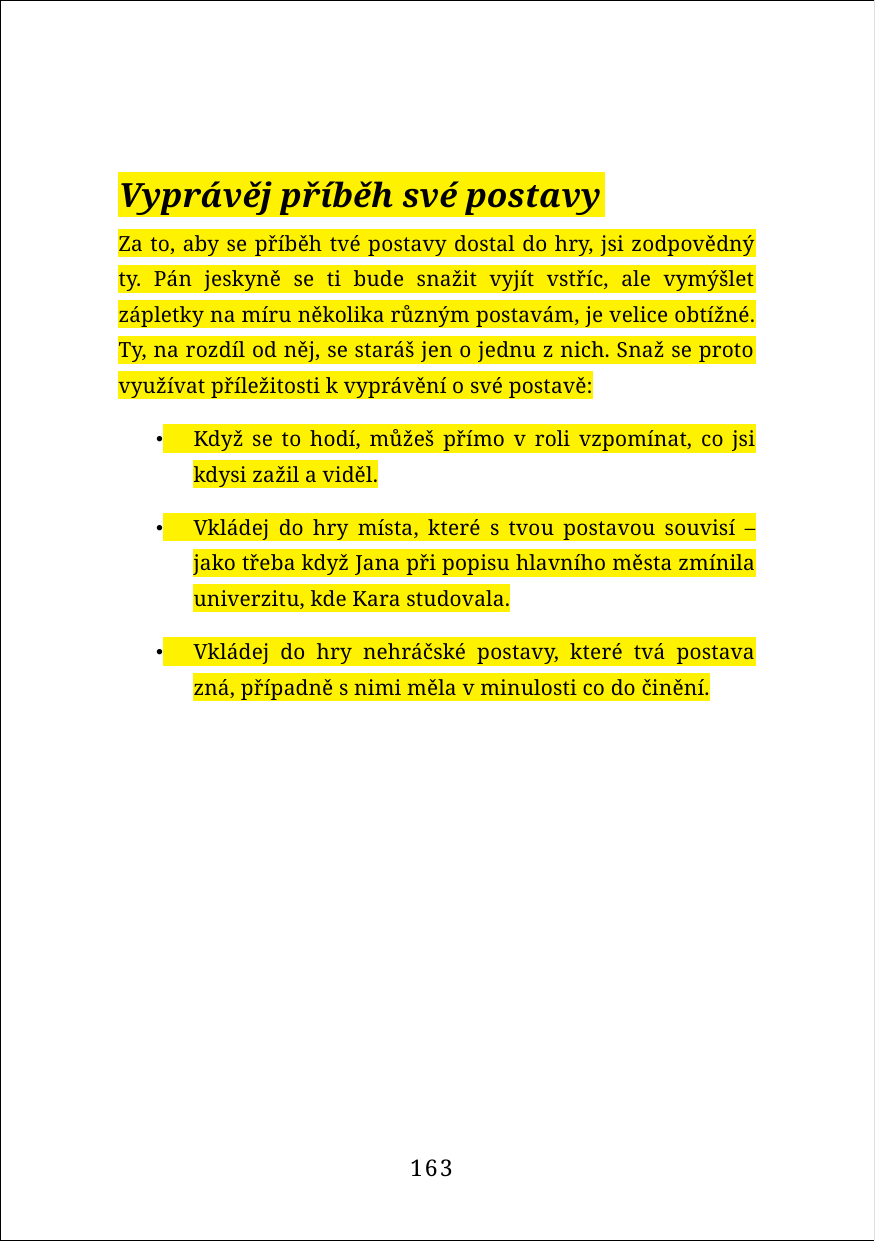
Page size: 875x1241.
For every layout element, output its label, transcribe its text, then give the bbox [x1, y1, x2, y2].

subtitle Vyprávěj příběh své postavy [118, 172, 756, 217]
list Vkládej do hry nehráčské postavy, které tvá postava zná, případně s nimi měla v minulosti co do činění. [156, 637, 756, 701]
list Když se to hodí, můžeš přímo v roli vzpomínat, co jsi kdysi zažil a viděl. [156, 424, 756, 488]
list Vkládej do hry místa, které s tvou postavou souvisí – jako třeba když Jana při popisu hlavního města zmínila univerzitu, kde Kara studovala. [156, 513, 756, 612]
text Za to, aby se příběh tvé postavy dostal do hry, jsi zodpovědný ty. Pán jeskyně se ti bude snažit vyjít vstříc, ale vymýšlet zápletky na míru několika různým postavám, je velice obtížné. Ty, na rozdíl od něj, se staráš jen o jednu z nich. Snaž se proto využívat příležitosti k vyprávění o své postavě: [118, 229, 756, 399]
